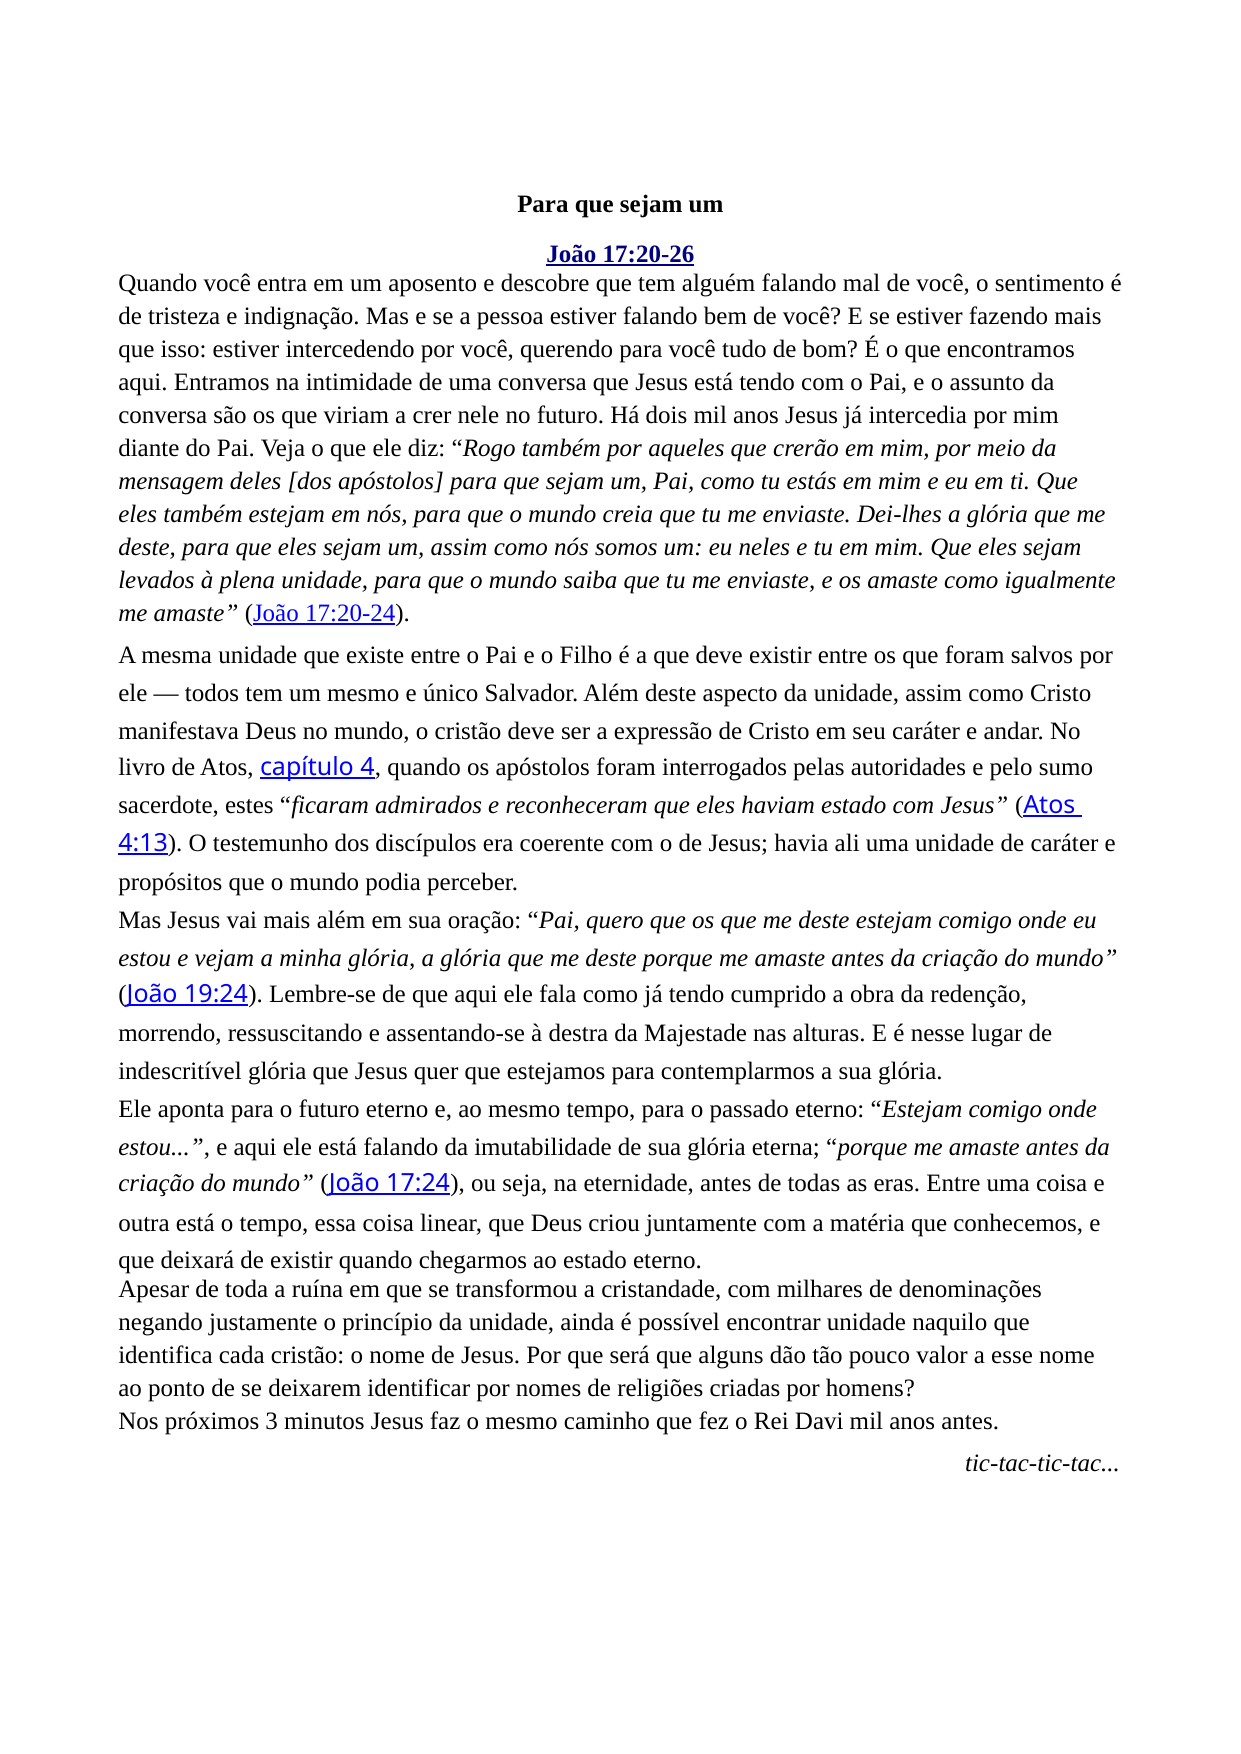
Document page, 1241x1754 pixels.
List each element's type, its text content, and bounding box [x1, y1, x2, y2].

text Para que sejam um [118, 143, 1122, 218]
text Mas Jesus vai mais além em sua oração: “Pai, quero que os que me deste estejam comigo onde eu estou e vejam a minha glória, a glória que me deste porque me amaste antes da criação do mundo” (João 19:24). Lembre-se de que aqui ele fala como já tendo cumprido a obra da redenção, morrendo, ressuscitando e assentando-se à destra da Majestade nas alturas. E é nesse lugar de indescritível glória que Jesus quer que estejamos para contemplarmos a sua glória. [118, 896, 1122, 1085]
text Nos próximos 3 minutos Jesus faz o mesmo caminho que fez o Rei Davi mil anos antes. [118, 1406, 1122, 1435]
text tic-tac-tic-tac... [118, 1439, 1122, 1477]
text Apesar de toda a ruína em que se transformou a cristandade, com milhares de denominações negando justamente o princípio da unidade, ainda é possível encontrar unidade naquilo que identifica cada cristão: o nome de Jesus. Por que será que alguns dão tão pouco valor a esse nome ao ponto de se deixarem identificar por nomes de religiões criadas por homens? [118, 1274, 1122, 1402]
text João 17:20-26 [118, 230, 1122, 268]
text A mesma unidade que existe entre o Pai e o Filho é a que deve existir entre os que foram salvos por ele — todos tem um mesmo e único Salvador. Além deste aspecto da unidade, assim como Cristo manifestava Deus no mundo, o cristão deve ser a expressão de Cristo em seu caráter e andar. No livro de Atos, capítulo 4, quando os apóstolos foram interrogados pelas autoridades e pelo sumo sacerdote, estes “ficaram admirados e reconheceram que eles haviam estado com Jesus” (Atos 4:13). O testemunho dos discípulos era coerente com o de Jesus; havia ali uma unidade de caráter e propósitos que o mundo podia perceber. [118, 631, 1122, 896]
text Quando você entra em um aposento e descobre que tem alguém falando mal de você, o sentimento é de tristeza e indignação. Mas e se a pessoa estiver falando bem de você? E se estiver fazendo mais que isso: estiver intercedendo por você, querendo para você tudo de bom? É o que encontramos aqui. Entramos na intimidade de uma conversa que Jesus está tendo com o Pai, e o assunto da conversa são os que viriam a crer nele no futuro. Há dois mil anos Jesus já intercedia por mim diante do Pai. Veja o que ele diz: “Rogo também por aqueles que crerão em mim, por meio da mensagem deles [dos apóstolos] para que sejam um, Pai, como tu estás em mim e eu em ti. Que eles também estejam em nós, para que o mundo creia que tu me enviaste. Dei-lhes a glória que me deste, para que eles sejam um, assim como nós somos um: eu neles e tu em mim. Que eles sejam levados à plena unidade, para que o mundo saiba que tu me enviaste, e os amaste como igualmente me amaste” (João 17:20-24). [118, 268, 1122, 627]
text Ele aponta para o futuro eterno e, ao mesmo tempo, para o passado eterno: “Estejam comigo onde estou...”, e aqui ele está falando da imutabilidade de sua glória eterna; “porque me amaste antes da criação do mundo” (João 17:24), ou seja, na eternidade, antes de todas as eras. Entre uma coisa e outra está o tempo, essa coisa linear, que Deus criou juntamente com a matéria que conhecemos, e que deixará de existir quando chegarmos ao estado eterno. [118, 1085, 1122, 1274]
